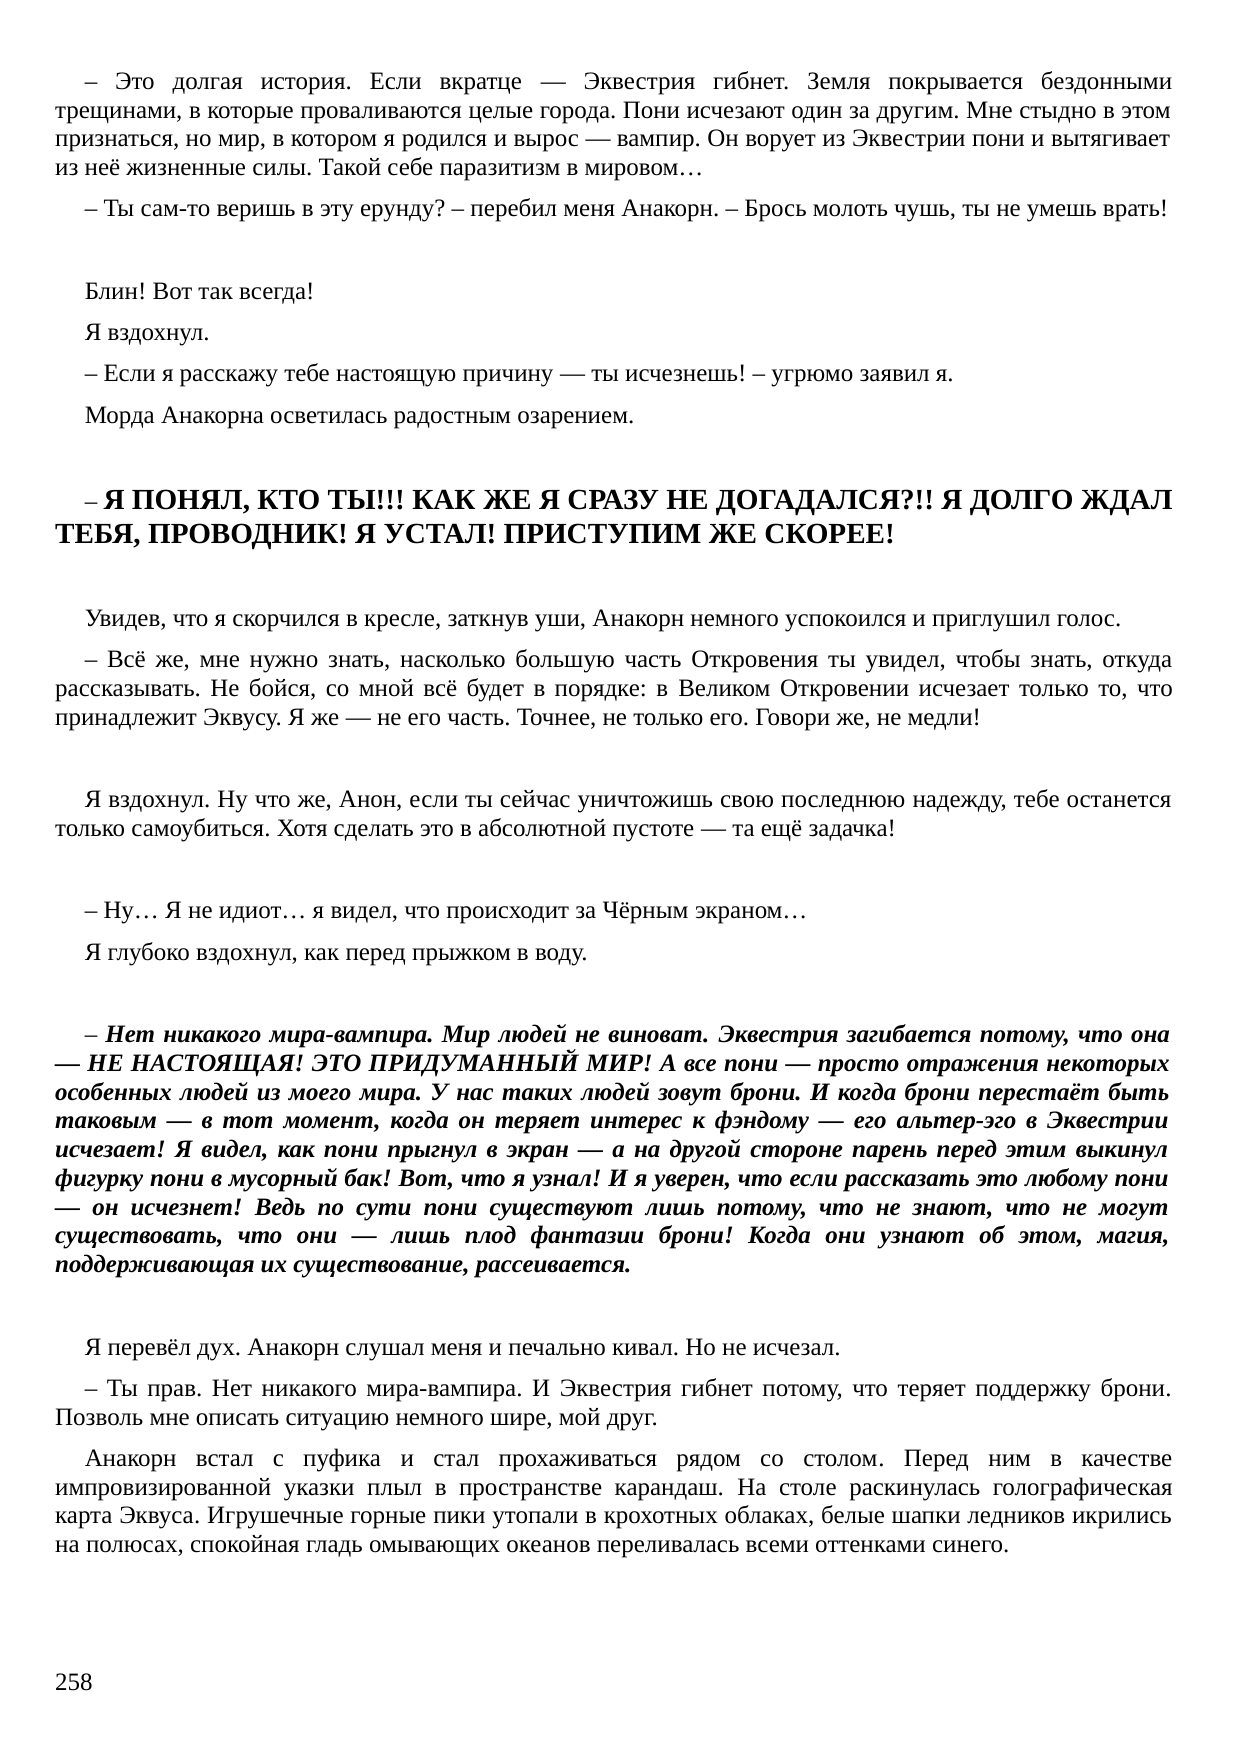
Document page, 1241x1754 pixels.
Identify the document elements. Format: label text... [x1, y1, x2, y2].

text Блин! Вот так всегда! [55, 276, 1173, 305]
text Морда Анакорна осветилась радостным озарением. [55, 400, 1173, 428]
text Анакорн встал с пуфика и стал прохаживаться рядом со столом. Перед ним в качестве импровизированной указки плыл в пространстве карандаш. На столе раскинулась голографическая карта Эквуса. Игрушечные горные пики утопали в крохотных облаках, белые шапки ледников икрились на полюсах, спокойная гладь омывающих океанов переливалась всеми оттенками синего. [55, 1443, 1173, 1558]
text – Всё же, мне нужно знать, насколько большую часть Откровения ты увидел, чтобы знать, откуда рассказывать. Не бойся, со мной всё будет в порядке: в Великом Откровении исчезает только то, что принадлежит Эквусу. Я же — не его часть. Точнее, не только его. Говори же, не медли! [55, 644, 1173, 731]
text – Нет никакого мира-вампира. Мир людей не виноват. Эквестрия загибается потому, что она — НЕ НАСТОЯЩАЯ! ЭТО ПРИДУМАННЫЙ МИР! А все пони — просто отражения некоторых особенных людей из моего мира. У нас таких людей зовут брони. И когда брони перестаёт быть таковым — в тот момент, когда он теряет интерес к фэндому — его альтер-эго в Эквестрии исчезает! Я видел, как пони прыгнул в экран — а на другой стороне парень перед этим выкинул фигурку пони в мусорный бак! Вот, что я узнал! И я уверен, что если рассказать это любому пони — он исчезнет! Ведь по сути пони существуют лишь потому, что не знают, что не могут существовать, что они — лишь плод фантазии брони! Когда они узнают об этом, магия, поддерживающая их существование, рассеивается. [55, 1019, 1173, 1278]
text – Если я расскажу тебе настоящую причину — ты исчезнешь! – угрюмо заявил я. [55, 358, 1173, 387]
text Я вздохнул. Ну что же, Анон, если ты сейчас уничтожишь свою последнюю надежду, тебе останется только самоубиться. Хотя сделать это в абсолютной пустоте — та ещё задачка! [55, 784, 1173, 842]
text – Ты прав. Нет никакого мира-вампира. И Эквестрия гибнет потому, что теряет поддержку брони. Позволь мне описать ситуацию немного шире, мой друг. [55, 1373, 1173, 1431]
text Я глубоко вздохнул, как перед прыжком в воду. [55, 937, 1173, 966]
text – Это долгая история. Если вкратце — Эквестрия гибнет. Земля покрывается бездонными трещинами, в которые проваливаются целые города. Пони исчезают один за другим. Мне стыдно в этом признаться, но мир, в котором я родился и вырос — вампир. Он ворует из Эквестрии пони и вытягивает из неё жизненные силы. Такой себе паразитизм в мировом… [55, 66, 1173, 181]
text – Ты сам-то веришь в эту ерунду? – перебил меня Анакорн. – Брось молоть чушь, ты не умешь врать! [55, 193, 1173, 222]
text Я перевёл дух. Анакорн слушал меня и печально кивал. Но не исчезал. [55, 1332, 1173, 1361]
text – Я ПОНЯЛ, КТО ТЫ!!! КАК ЖЕ Я СРАЗУ НЕ ДОГАДАЛСЯ?!! Я ДОЛГО ЖДАЛ ТЕБЯ, ПРОВОДНИК! Я УСТАЛ! ПРИСТУПИМ ЖЕ СКОРЕЕ! [55, 482, 1173, 549]
text – Ну… Я не идиот… я видел, что происходит за Чёрным экраном… [55, 896, 1173, 924]
text Я вздохнул. [55, 317, 1173, 346]
text Увидев, что я скорчился в кресле, заткнув уши, Анакорн немного успокоился и приглушил голос. [55, 603, 1173, 632]
